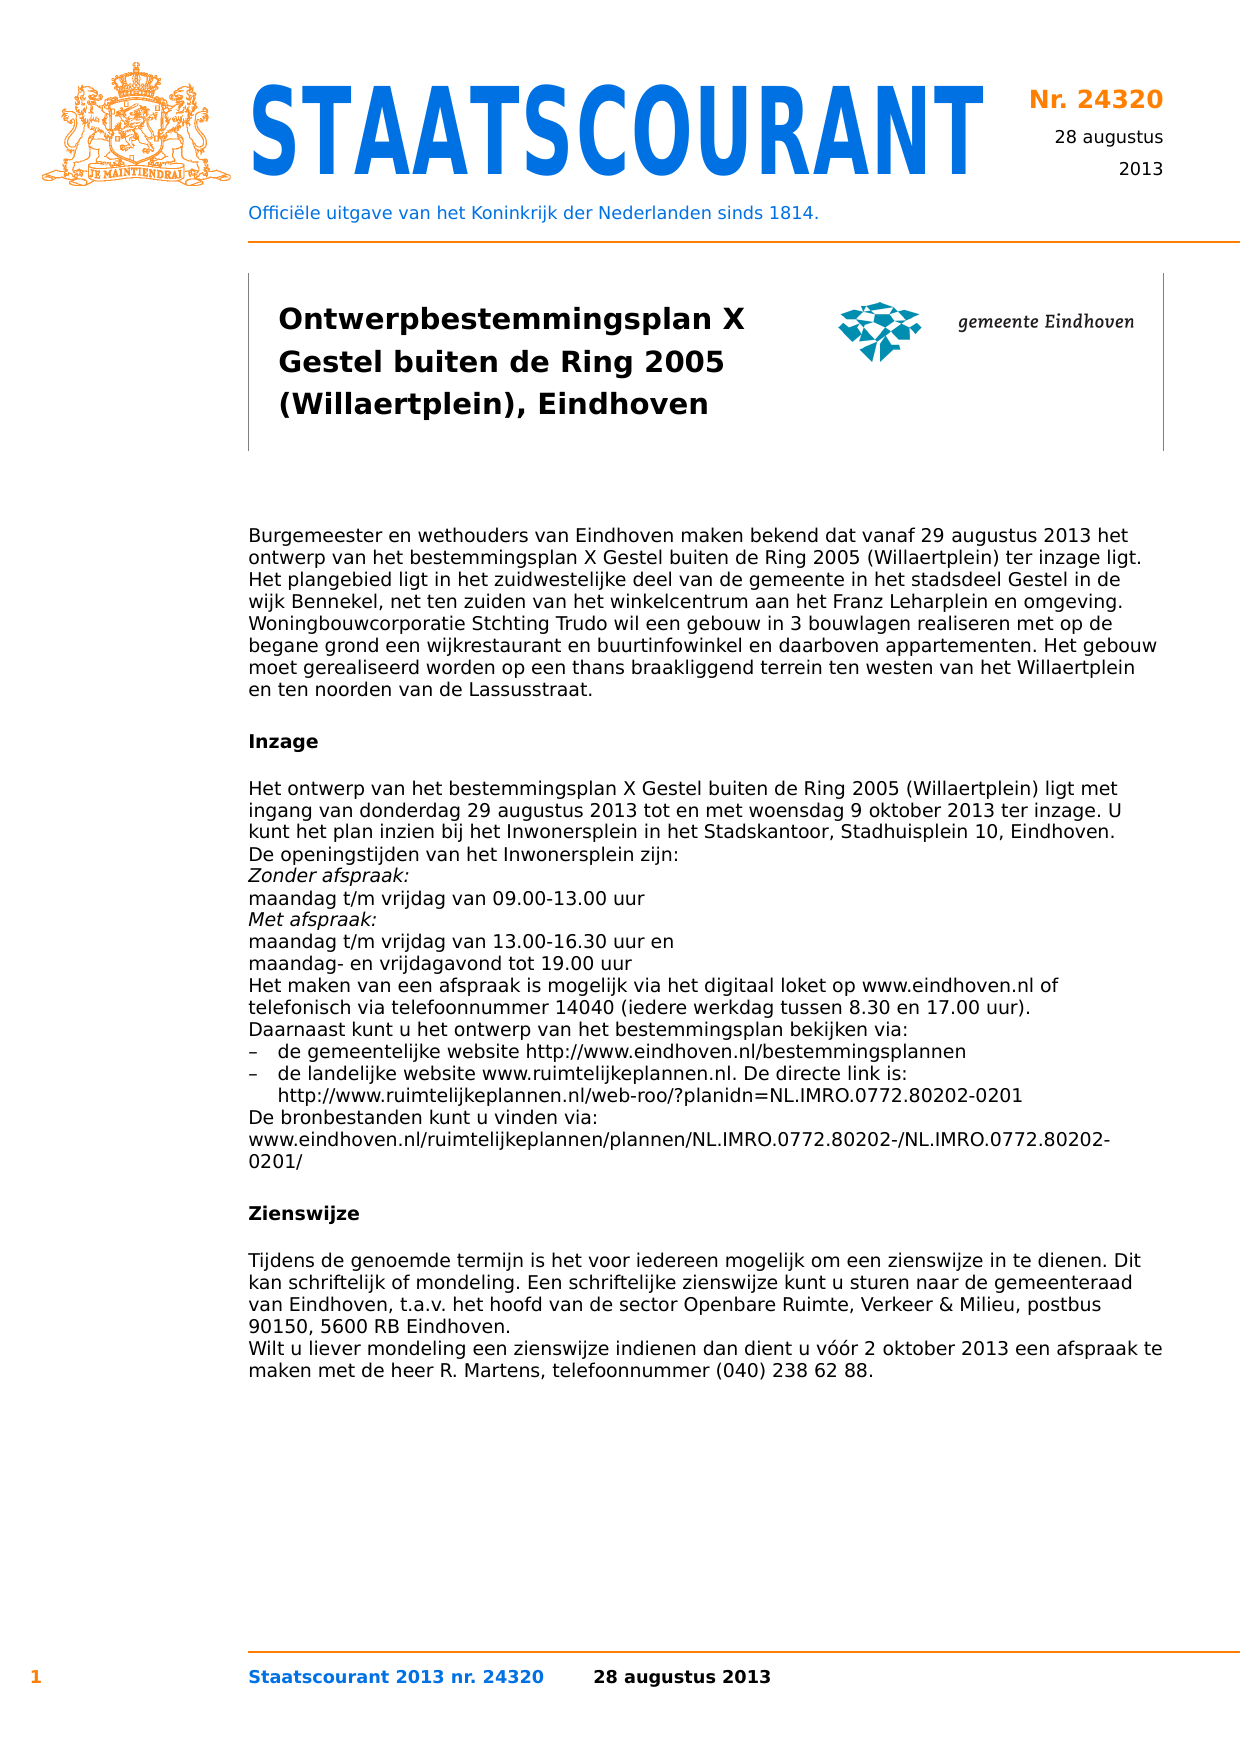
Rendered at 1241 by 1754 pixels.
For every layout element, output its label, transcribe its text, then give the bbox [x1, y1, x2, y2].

text – de gemeentelijke website http://www.eindhoven.nl/bestemmingsplannen [248, 1041, 1163, 1063]
picture [838, 302, 877, 326]
table_header STAATSCOURANT [248, 62, 998, 203]
text Het ontwerp van het bestemmingsplan X Gestel buiten de Ring 2005 (Willaertplein) ligt met ingang van donderdag 29 augustus 2013 tot en met woensdag 9 oktober 2013 ter inzage. U kunt het plan inzien bij het Inwonersplein in het Stadskantoor, Stadhuisplein 10, Eindhoven. [248, 777, 1163, 843]
picture [873, 340, 881, 362]
text Het plangebied ligt in het zuidwestelijke deel van de gemeente in het stadsdeel Gestel in de wijk Bennekel, net ten zuiden van het winkelcentrum aan het Franz Leharplein en omgeving. [248, 569, 1163, 613]
table_cell 28 augustus [998, 121, 1240, 153]
picture [41, 62, 231, 186]
text Wilt u liever mondeling een zienswijze indienen dan dient u vóór 2 oktober 2013 een afspraak te maken met de heer R. Martens, telefoonnummer (040) 238 62 88. [248, 1338, 1163, 1382]
text www.eindhoven.nl/ruimtelijkeplannen/plannen/NL.IMRO.0772.80202-/NL.IMRO.0772.80202-0201/ [248, 1129, 1163, 1173]
picture [887, 313, 904, 330]
text De bronbestanden kunt u vinden via: [248, 1107, 1163, 1129]
subtitle Zienswijze [248, 1203, 1163, 1225]
text – de landelijke website www.ruimtelijkeplannen.nl. De directe link is: http://www.ruimtelijkeplannen.nl/web-roo/?planidn=NL.IMRO.0772.80202-0201 [248, 1063, 1163, 1107]
table_header Nr. 24320 [998, 62, 1240, 121]
text De openingstijden van het Inwonersplein zijn: [248, 843, 1163, 865]
text Daarnaast kunt u het ontwerp van het bestemmingsplan bekijken via: [248, 1019, 1163, 1041]
text Woningbouwcorporatie Stchting Trudo wil een gebouw in 3 bouwlagen realiseren met op de begane grond een wijkrestaurant en buurtinfowinkel en daarboven appartementen. Het gebouw moet gerealiseerd worden op een thans braakliggend terrein ten westen van het Willaertplein en ten noorden van de Lassusstraat. [248, 613, 1163, 701]
table_header [25, 62, 248, 241]
text Burgemeester en wethouders van Eindhoven maken bekend dat vanaf 29 augustus 2013 het ontwerp van het bestemmingsplan X Gestel buiten de Ring 2005 (Willaertplein) ter inzage ligt. [248, 525, 1163, 569]
text Het maken van een afspraak is mogelijk via het digitaal loket op www.eindhoven.nl of telefonisch via telefoonnummer 14040 (iedere werkdag tussen 8.30 en 17.00 uur). [248, 975, 1163, 1019]
subtitle Inzage [248, 731, 1163, 752]
text Zonder afspraak: [248, 865, 1163, 887]
text maandag- en vrijdagavond tot 19.00 uur [248, 953, 1163, 975]
subtitle Ontwerpbestemmingsplan X Gestel buiten de Ring 2005 (Willaertplein), Eindhoven [249, 273, 1163, 451]
table_cell 2013 [998, 153, 1240, 203]
picture [838, 302, 1134, 362]
text maandag t/m vrijdag van 09.00-13.00 uur [248, 887, 1163, 909]
text Tijdens de genoemde termijn is het voor iedereen mogelijk om een zienswijze in te dienen. Dit kan schriftelijk of mondeling. Een schriftelijke zienswijze kunt u sturen naar de gemeenteraad van Eindhoven, t.a.v. het hoofd van de sector Openbare Ruimte, Verkeer & Milieu, postbus 90150, 5600 RB Eindhoven. [248, 1250, 1163, 1338]
text Met afspraak: [248, 909, 1163, 931]
table_cell Officiële uitgave van het Koninkrijk der Nederlanden sinds 1814. [248, 203, 1240, 241]
text maandag t/m vrijdag van 13.00-16.30 uur en [248, 931, 1163, 953]
